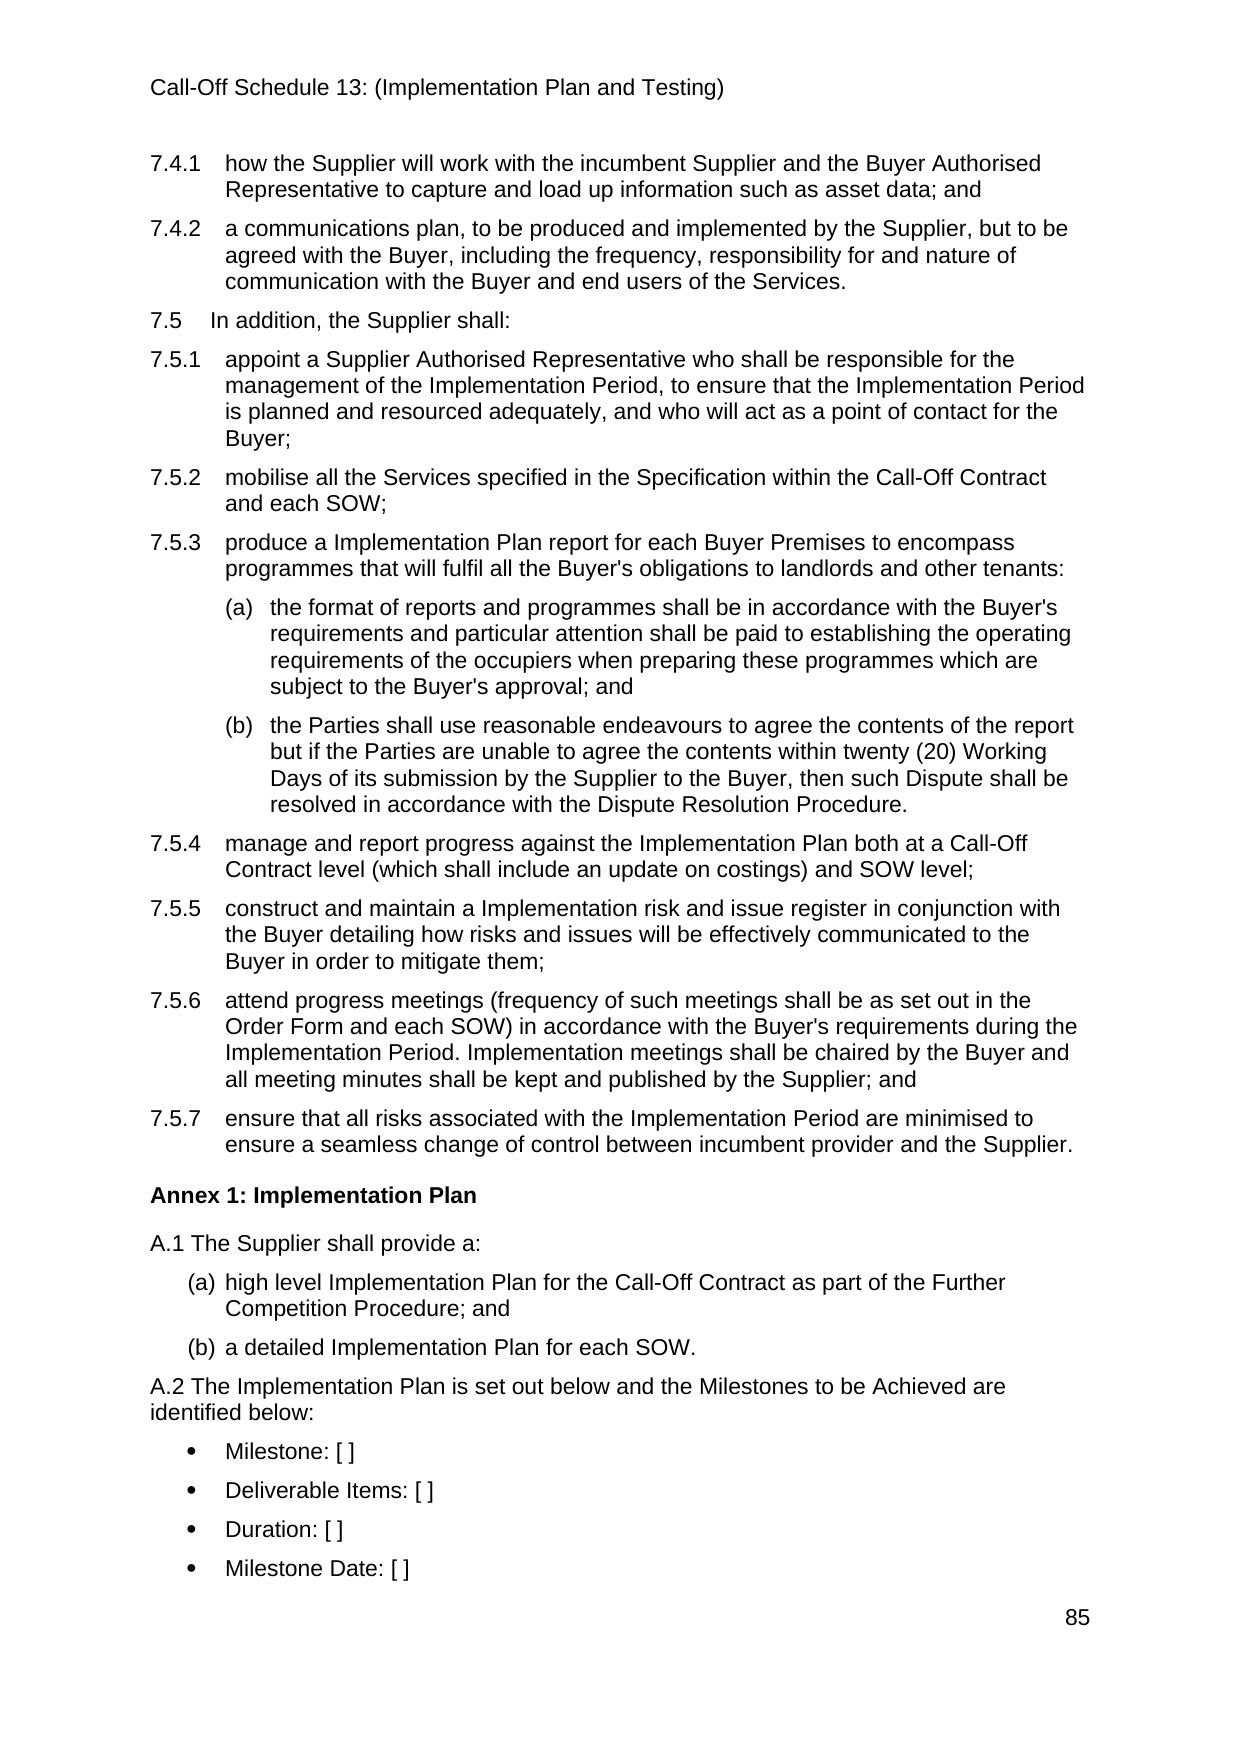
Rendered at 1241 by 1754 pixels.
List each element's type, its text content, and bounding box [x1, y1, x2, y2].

list the Parties shall use reasonable endeavours to agree the contents of the report but if the Parties are unable to agree the contents within twenty (20) Working Days of its submission by the Supplier to the Buyer, then such Dispute shall be resolved in accordance with the Dispute Resolution Procedure. [225, 712, 1090, 817]
text A.2 The Implementation Plan is set out below and the Milestones to be Achieved are identified below: [150, 1373, 1090, 1426]
list ensure that all risks associated with the Implementation Period are minimised to ensure a seamless change of control between incumbent provider and the Supplier. [150, 1104, 1090, 1157]
subtitle Annex 1: Implementation Plan [150, 1182, 1090, 1208]
list appoint a Supplier Authorised Representative who shall be responsible for the management of the Implementation Period, to ensure that the Implementation Period is planned and resourced adequately, and who will act as a point of contact for the Buyer; [150, 346, 1090, 451]
text A.1 The Supplier shall provide a: [150, 1230, 1090, 1256]
list manage and report progress against the Implementation Plan both at a Call-Off Contract level (which shall include an update on costings) and SOW level; [150, 830, 1090, 882]
list In addition, the Supplier shall: [150, 307, 1090, 333]
list a communications plan, to be produced and implemented by the Supplier, but to be agreed with the Buyer, including the frequency, responsibility for and nature of communication with the Buyer and end users of the Services. [150, 215, 1090, 294]
list a detailed Implementation Plan for each SOW. [187, 1334, 1090, 1360]
list construct and maintain a Implementation risk and issue register in conjunction with the Buyer detailing how risks and issues will be effectively communicated to the Buyer in order to mitigate them; [150, 895, 1090, 974]
list attend progress meetings (frequency of such meetings shall be as set out in the Order Form and each SOW) in accordance with the Buyer's requirements during the Implementation Period. Implementation meetings shall be chaired by the Buyer and all meeting minutes shall be kept and published by the Supplier; and [150, 987, 1090, 1092]
list the format of reports and programmes shall be in accordance with the Buyer's requirements and particular attention shall be paid to establishing the operating requirements of the occupiers when preparing these programmes which are subject to the Buyer's approval; and [225, 594, 1090, 699]
list Milestone: [ ] [187, 1438, 1090, 1464]
list how the Supplier will work with the incumbent Supplier and the Buyer Authorised Representative to capture and load up information such as asset data; and [150, 150, 1090, 203]
list Deliverable Items: [ ] [187, 1477, 1090, 1503]
list produce a Implementation Plan report for each Buyer Premises to encompass programmes that will fulfil all the Buyer's obligations to landlords and other tenants: [150, 529, 1090, 581]
list Milestone Date: [ ] [187, 1555, 1090, 1581]
list high level Implementation Plan for the Call-Off Contract as part of the Further Competition Procedure; and [187, 1269, 1090, 1322]
list Duration: [ ] [187, 1516, 1090, 1542]
list mobilise all the Services specified in the Specification within the Call-Off Contract and each SOW; [150, 463, 1090, 516]
